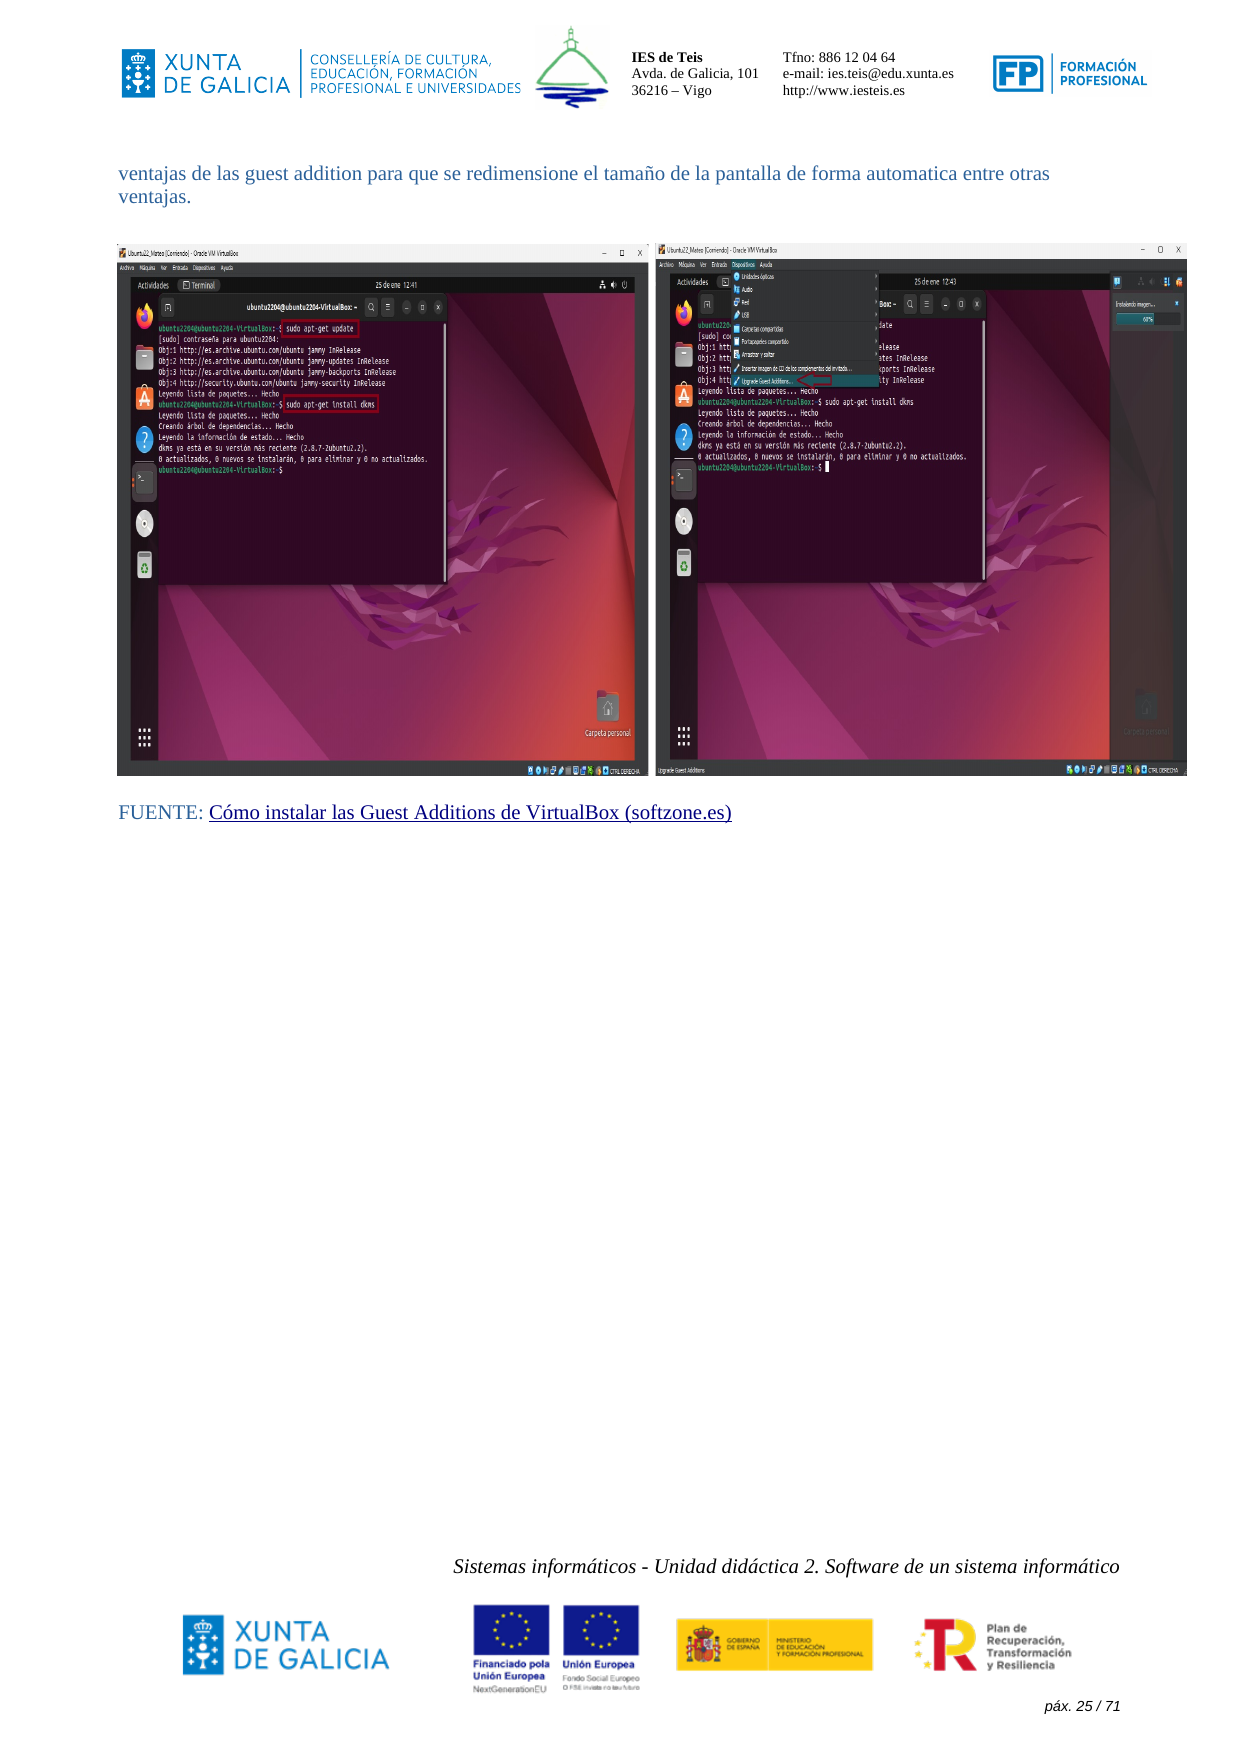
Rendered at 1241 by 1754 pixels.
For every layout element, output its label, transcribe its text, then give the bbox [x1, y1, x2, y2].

picture [534, 25, 611, 110]
picture [121, 49, 521, 98]
picture [989, 50, 1153, 97]
text FUENTE: Cómo instalar las Guest Additions de VirtualBox (softzone.es) [118, 800, 1122, 824]
text ventajas de las guest addition para que se redimensione el tamaño de la pantalla de forma automatica entre otras ventajas. [118, 160, 1122, 208]
picture [117, 244, 649, 776]
picture [182, 1593, 1085, 1700]
picture [655, 243, 1187, 776]
